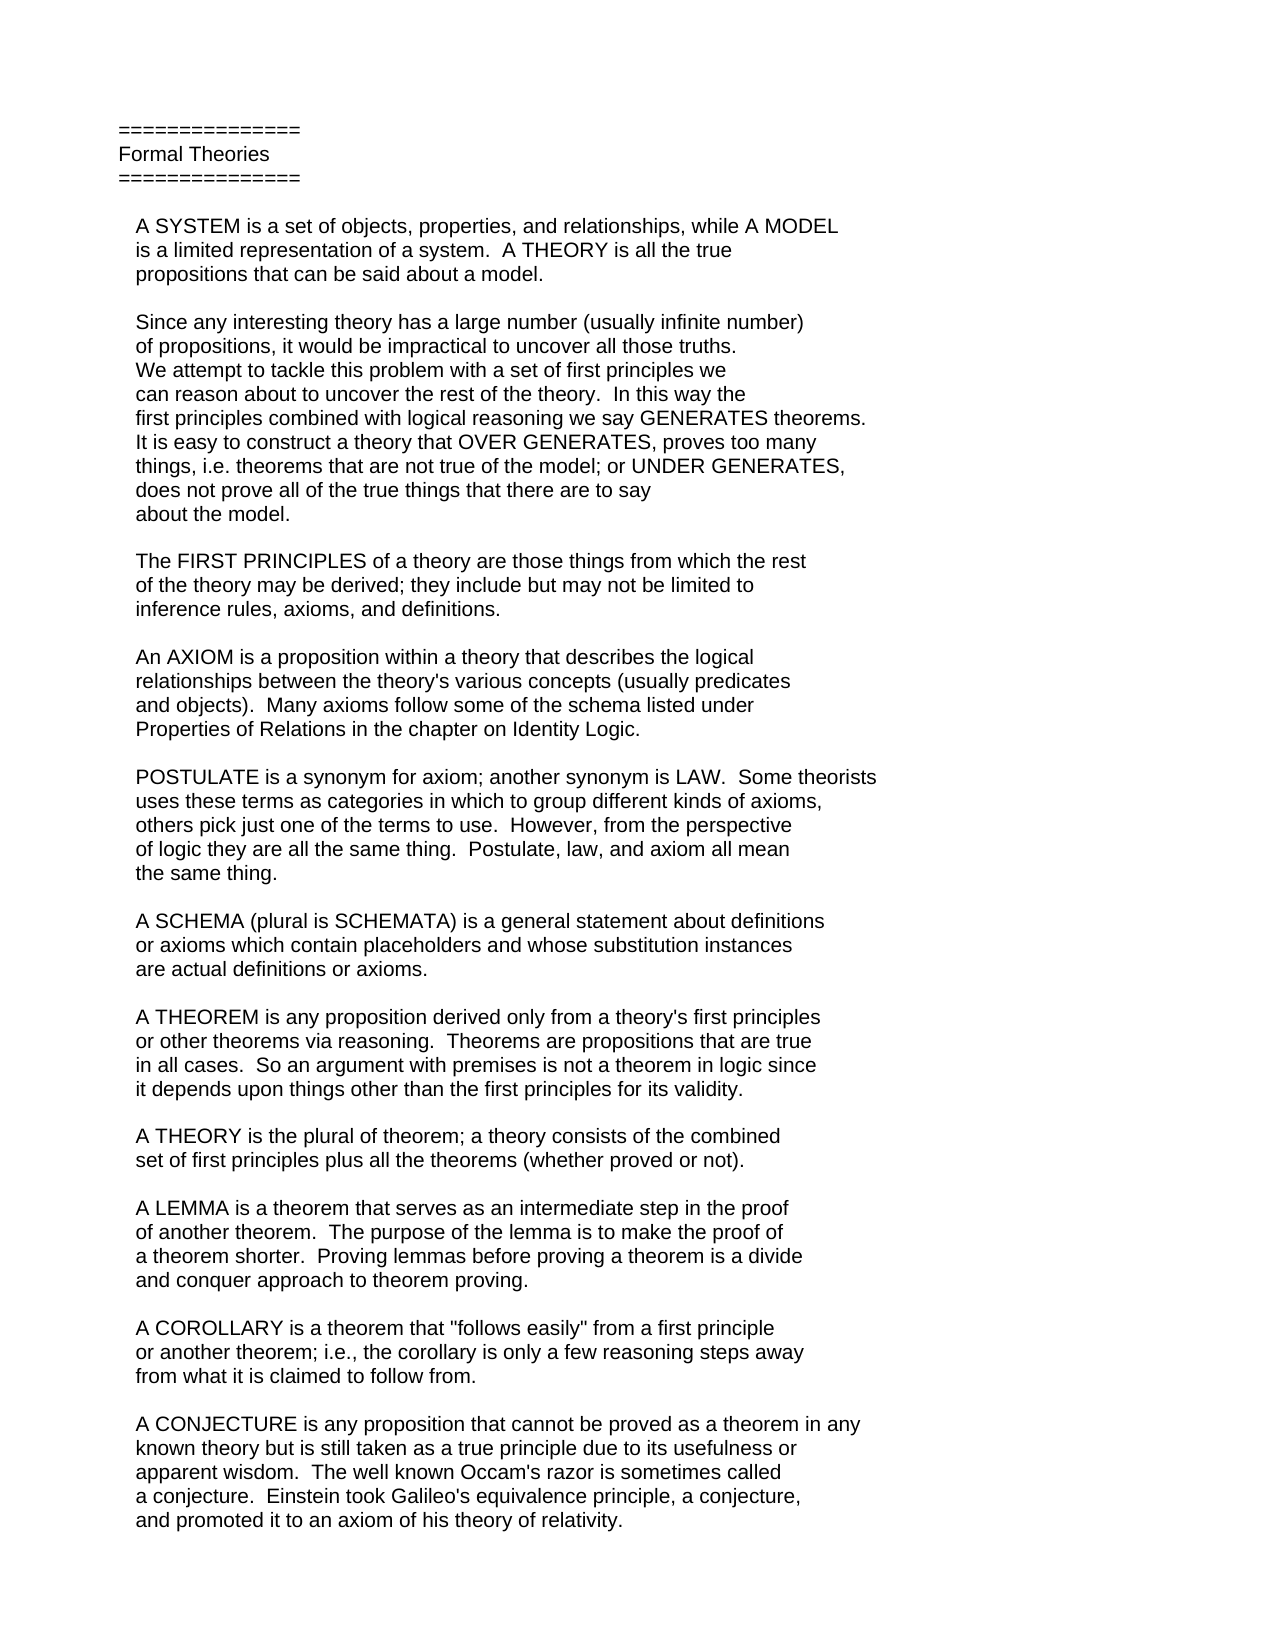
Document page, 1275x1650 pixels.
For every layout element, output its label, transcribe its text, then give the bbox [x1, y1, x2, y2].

text and objects). Many axioms follow some of the schema listed under [118, 693, 1157, 717]
text of the theory may be derived; they include but may not be limited to [118, 573, 1157, 597]
text first principles combined with logical reasoning we say GENERATES theorems. [118, 406, 1157, 429]
text are actual definitions or axioms. [118, 957, 1157, 981]
text A SCHEMA (plural is SCHEMATA) is a general statement about definitions [118, 909, 1157, 933]
text and conquer approach to theorem proving. [118, 1268, 1157, 1292]
text a conjecture. Einstein took Galileo's equivalence principle, a conjecture, [118, 1484, 1157, 1508]
text =============== [118, 118, 1157, 142]
text known theory but is still taken as a true principle due to its usefulness or [118, 1436, 1157, 1460]
text others pick just one of the terms to use. However, from the perspective [118, 813, 1157, 837]
text in all cases. So an argument with premises is not a theorem in logic since [118, 1052, 1157, 1076]
text POSTULATE is a synonym for axiom; another synonym is LAW. Some theorists [118, 765, 1157, 789]
text An AXIOM is a proposition within a theory that describes the logical [118, 645, 1157, 669]
text the same thing. [118, 861, 1157, 885]
text A THEOREM is any proposition derived only from a theory's first principles [118, 1004, 1157, 1028]
text A CONJECTURE is any proposition that cannot be proved as a theorem in any [118, 1412, 1157, 1436]
text Since any interesting theory has a large number (usually infinite number) [118, 310, 1157, 334]
text A SYSTEM is a set of objects, properties, and relationships, while A MODEL [118, 214, 1157, 238]
text A LEMMA is a theorem that serves as an intermediate step in the proof [118, 1196, 1157, 1220]
text of propositions, it would be impractical to uncover all those truths. [118, 334, 1157, 358]
text The FIRST PRINCIPLES of a theory are those things from which the rest [118, 549, 1157, 573]
text or other theorems via reasoning. Theorems are propositions that are true [118, 1028, 1157, 1052]
text Formal Theories [118, 142, 1157, 166]
text set of first principles plus all the theorems (whether proved or not). [118, 1148, 1157, 1172]
text it depends upon things other than the first principles for its validity. [118, 1076, 1157, 1100]
text and promoted it to an axiom of his theory of relativity. [118, 1508, 1157, 1532]
text uses these terms as categories in which to group different kinds of axioms, [118, 789, 1157, 813]
text things, i.e. theorems that are not true of the model; or UNDER GENERATES, [118, 453, 1157, 477]
text or axioms which contain placeholders and whose substitution instances [118, 933, 1157, 957]
text A COROLLARY is a theorem that "follows easily" from a first principle [118, 1316, 1157, 1340]
text relationships between the theory's various concepts (usually predicates [118, 669, 1157, 693]
text can reason about to uncover the rest of the theory. In this way the [118, 382, 1157, 406]
text Properties of Relations in the chapter on Identity Logic. [118, 717, 1157, 741]
text of another theorem. The purpose of the lemma is to make the proof of [118, 1220, 1157, 1244]
text about the model. [118, 501, 1157, 525]
text propositions that can be said about a model. [118, 262, 1157, 286]
text inference rules, axioms, and definitions. [118, 597, 1157, 621]
text from what it is claimed to follow from. [118, 1364, 1157, 1388]
text We attempt to tackle this problem with a set of first principles we [118, 358, 1157, 382]
text apparent wisdom. The well known Occam's razor is sometimes called [118, 1460, 1157, 1484]
text of logic they are all the same thing. Postulate, law, and axiom all mean [118, 837, 1157, 861]
text or another theorem; i.e., the corollary is only a few reasoning steps away [118, 1340, 1157, 1364]
text =============== [118, 166, 1157, 190]
text a theorem shorter. Proving lemmas before proving a theorem is a divide [118, 1244, 1157, 1268]
text A THEORY is the plural of theorem; a theory consists of the combined [118, 1124, 1157, 1148]
text is a limited representation of a system. A THEORY is all the true [118, 238, 1157, 262]
text It is easy to construct a theory that OVER GENERATES, proves too many [118, 429, 1157, 453]
text does not prove all of the true things that there are to say [118, 477, 1157, 501]
